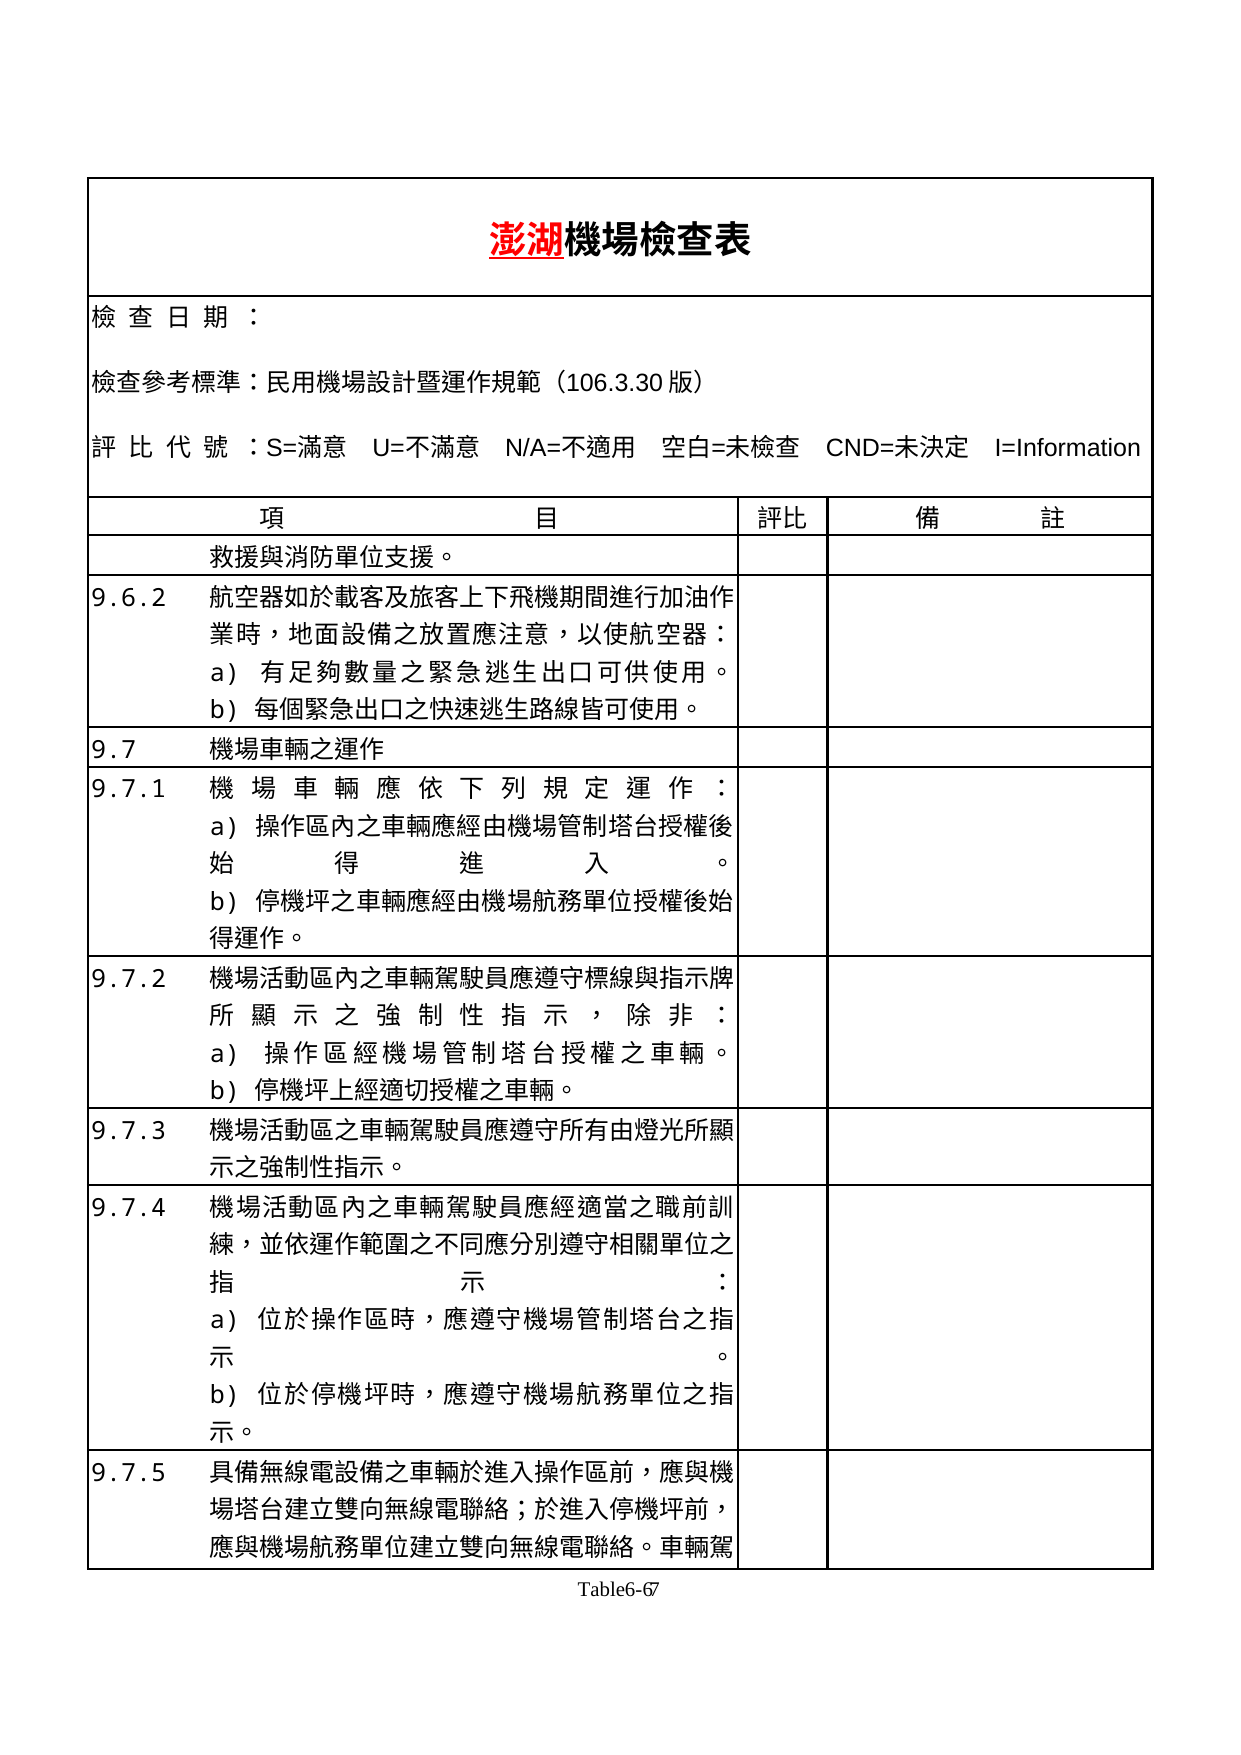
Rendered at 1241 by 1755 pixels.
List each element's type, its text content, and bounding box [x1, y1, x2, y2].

table_cell [829, 1109, 1151, 1184]
table_cell 9.7.1 [89, 768, 207, 955]
table_cell 機場活動區內之車輛駕駛員應經適當之職前訓練，並依運作範圍之不同應分別遵守相關單位之指示： a) 位於操作區時，應遵守機場管制塔台之指示。 b) 位於停機坪時，應遵守機場航務單位之指示。 [207, 1186, 737, 1449]
table_cell 9.7 [89, 728, 207, 766]
table_cell [739, 957, 826, 1107]
table_cell [739, 536, 826, 574]
table_cell 機場車輛應依下列規定運作： a) 操作區內之車輛應經由機場管制塔台授權後始得進入。 b) 停機坪之車輛應經由機場航務單位授權後始得運作。 [207, 768, 737, 955]
table_cell [829, 728, 1151, 766]
table_cell 具備無線電設備之車輛於進入操作區前，應與機場塔台建立雙向無線電聯絡；於進入停機坪前，應與機場航務單位建立雙向無線電聯絡。車輛駕 [207, 1451, 737, 1568]
table_cell [739, 576, 826, 726]
table_header 澎湖機場檢查表 [89, 179, 1151, 295]
table_cell [739, 728, 826, 766]
table_cell 機場活動區內之車輛駕駛員應遵守標線與指示牌所顯示之強制性指示，除非： a) 操作區經機場管制塔台授權之車輛。 b) 停機坪上經適切授權之車輛。 [207, 957, 737, 1107]
table_cell [829, 536, 1151, 574]
table_cell 救援與消防單位支援。 [207, 536, 737, 574]
table_cell [829, 576, 1151, 726]
table_cell [829, 768, 1151, 955]
table_cell [89, 536, 207, 574]
table_cell 機場車輛之運作 [207, 728, 737, 766]
table_cell 9.7.2 [89, 957, 207, 1107]
table_cell 機場活動區之車輛駕駛員應遵守所有由燈光所顯示之強制性指示。 [207, 1109, 737, 1184]
table_cell 9.7.5 [89, 1451, 207, 1568]
table_cell 備 註 [829, 498, 1151, 534]
table_cell [829, 1186, 1151, 1449]
table_cell 9.7.4 [89, 1186, 207, 1449]
table_cell [829, 1451, 1151, 1568]
table_cell 項 目 [207, 498, 737, 534]
table_cell 9.7.3 [89, 1109, 207, 1184]
table_cell [739, 1109, 826, 1184]
table_cell [739, 768, 826, 955]
table_cell 評比 [739, 498, 826, 534]
table_cell [89, 498, 207, 534]
table_cell [739, 1451, 826, 1568]
table_cell [829, 957, 1151, 1107]
table_cell 檢 查 日 期 ： 檢查參考標準：民用機場設計暨運作規範（106.3.30版） 評 比 代 號 ：S=滿意 U=不滿意 N/A=不適用 空白=未檢查 CND=未決定 I=Information [89, 297, 1151, 496]
table_cell [739, 1186, 826, 1449]
table_cell 9.6.2 [89, 576, 207, 726]
table_cell 航空器如於載客及旅客上下飛機期間進行加油作業時，地面設備之放置應注意，以使航空器： a) 有足夠數量之緊急逃生出口可供使用。 b) 每個緊急出口之快速逃生路線皆可使用。 [207, 576, 737, 726]
